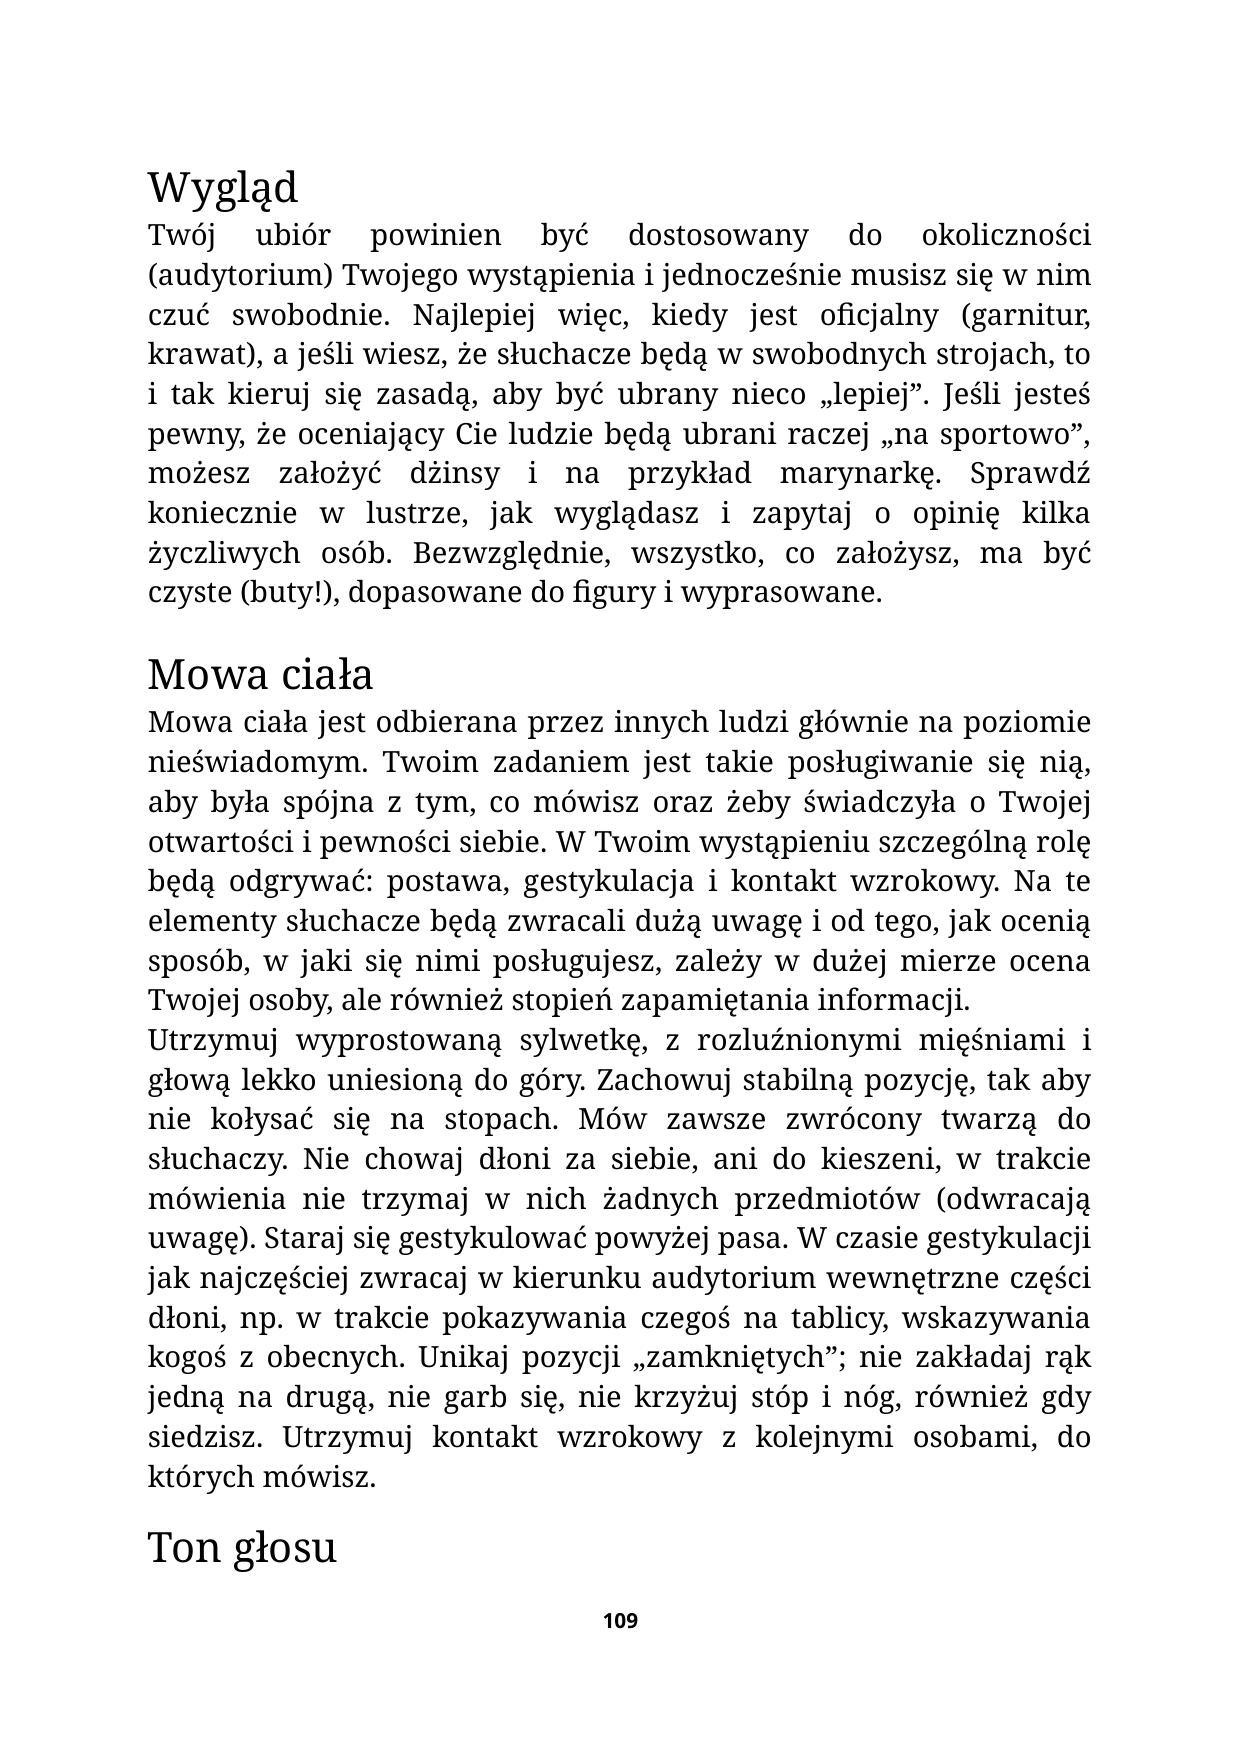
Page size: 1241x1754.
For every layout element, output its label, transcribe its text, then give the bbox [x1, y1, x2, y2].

text Twój ubiór powinien być dostosowany do okoliczności (audytorium) Twojego wystąpienia i jednocześnie musisz się w nim czuć swobodnie. Najlepiej więc, kiedy jest oficjalny (garnitur, krawat), a jeśli wiesz, że słuchacze będą w swobodnych strojach, to i tak kieruj się zasadą, aby być ubrany nieco „lepiej”. Jeśli jesteś pewny, że oceniający Cie ludzie będą ubrani raczej „na sportowo”, możesz założyć dżinsy i na przykład marynarkę. Sprawdź koniecznie w lustrze, jak wyglądasz i zapytaj o opinię kilka życzliwych osób. Bezwzględnie, wszystko, co założysz, ma być czyste (buty!), dopasowane do figury i wyprasowane. [148, 214, 1093, 611]
text Wygląd [148, 158, 1093, 214]
text Mowa ciała jest odbierana przez innych ludzi głównie na poziomie nieświadomym. Twoim zadaniem jest takie posługiwanie się nią, aby była spójna z tym, co mówisz oraz żeby świadczyła o Twojej otwartości i pewności siebie. W Twoim wystąpieniu szczególną rolę będą odgrywać: postawa, gestykulacja i kontakt wzrokowy. Na te elementy słuchacze będą zwracali dużą uwagę i od tego, jak ocenią sposób, w jaki się nimi posługujesz, zależy w dużej mierze ocena Twojej osoby, ale również stopień zapamiętania informacji. [148, 702, 1093, 1019]
text Utrzymuj wyprostowaną sylwetkę, z rozluźnionymi mięśniami i głową lekko uniesioną do góry. Zachowuj stabilną pozycję, tak aby nie kołysać się na stopach. Mów zawsze zwrócony twarzą do słuchaczy. Nie chowaj dłoni za siebie, ani do kieszeni, w trakcie mówienia nie trzymaj w nich żadnych przedmiotów (odwracają uwagę). Staraj się gestykulować powyżej pasa. W czasie gestykulacji jak najczęściej zwracaj w kierunku audytorium wewnętrzne części dłoni, np. w trakcie pokazywania czegoś na tablicy, wskazywania kogoś z obecnych. Unikaj pozycji „zamkniętych”; nie zakładaj rąk jedną na drugą, nie garb się, nie krzyżuj stóp i nóg, również gdy siedzisz. Utrzymuj kontakt wzrokowy z kolejnymi osobami, do których mówisz. [148, 1019, 1093, 1496]
text Ton głosu [148, 1518, 1093, 1575]
text Mowa ciała [148, 645, 1093, 702]
